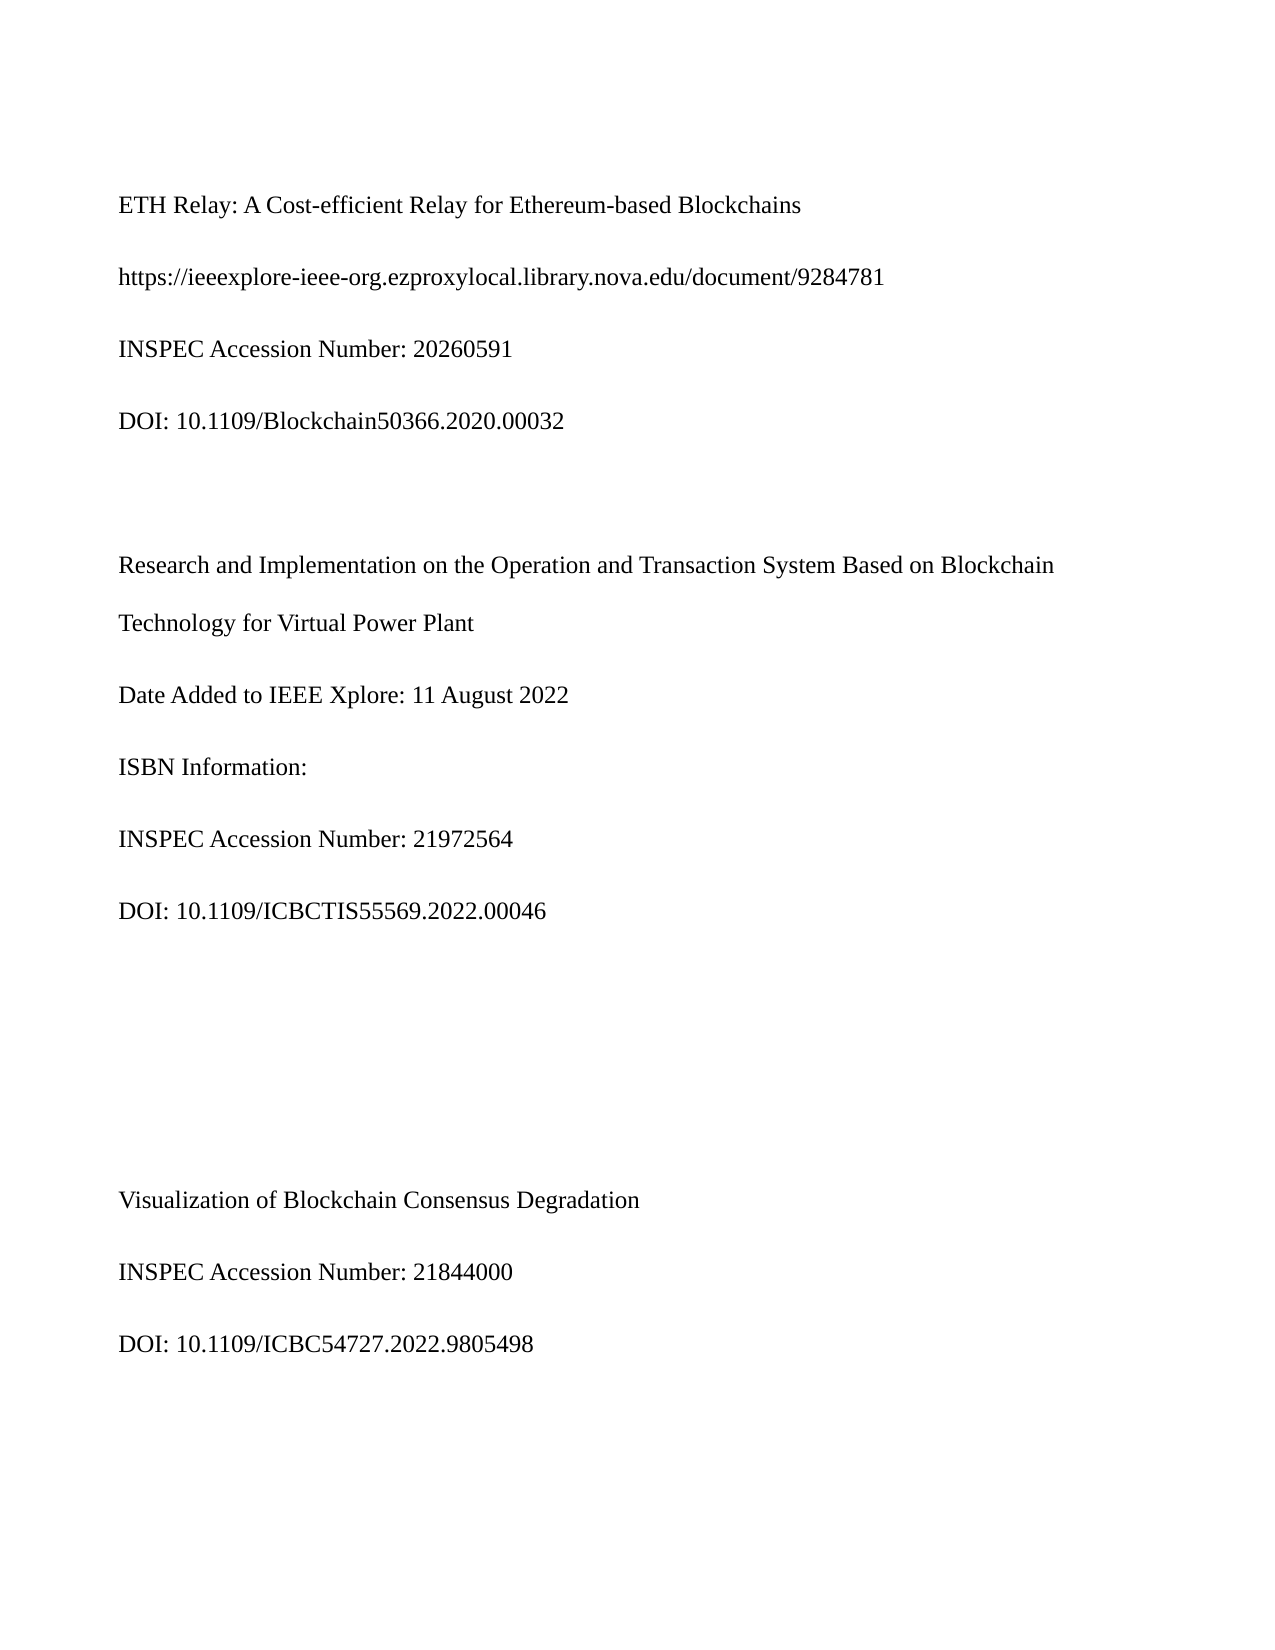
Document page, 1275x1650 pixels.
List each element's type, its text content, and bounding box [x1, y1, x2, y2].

text DOI: 10.1109/ICBCTIS55569.2022.00046 [118, 896, 1157, 925]
text INSPEC Accession Number: 20260591 [118, 334, 1157, 363]
text Date Added to IEEE Xplore: 11 August 2022 [118, 680, 1157, 709]
text Research and Implementation on the Operation and Transaction System Based on Blockchain Technology for Virtual Power Plant [118, 551, 1157, 637]
text ISBN Information: [118, 752, 1157, 781]
text DOI: 10.1109/Blockchain50366.2020.00032 [118, 406, 1157, 435]
text INSPEC Accession Number: 21844000 [118, 1257, 1157, 1286]
text https://ieeexplore-ieee-org.ezproxylocal.library.nova.edu/document/9284781 [118, 262, 1157, 291]
text INSPEC Accession Number: 21972564 [118, 824, 1157, 853]
text ETH Relay: A Cost-efficient Relay for Ethereum-based Blockchains [118, 190, 1157, 219]
text DOI: 10.1109/ICBC54727.2022.9805498 [118, 1329, 1157, 1358]
text Visualization of Blockchain Consensus Degradation [118, 1185, 1157, 1213]
